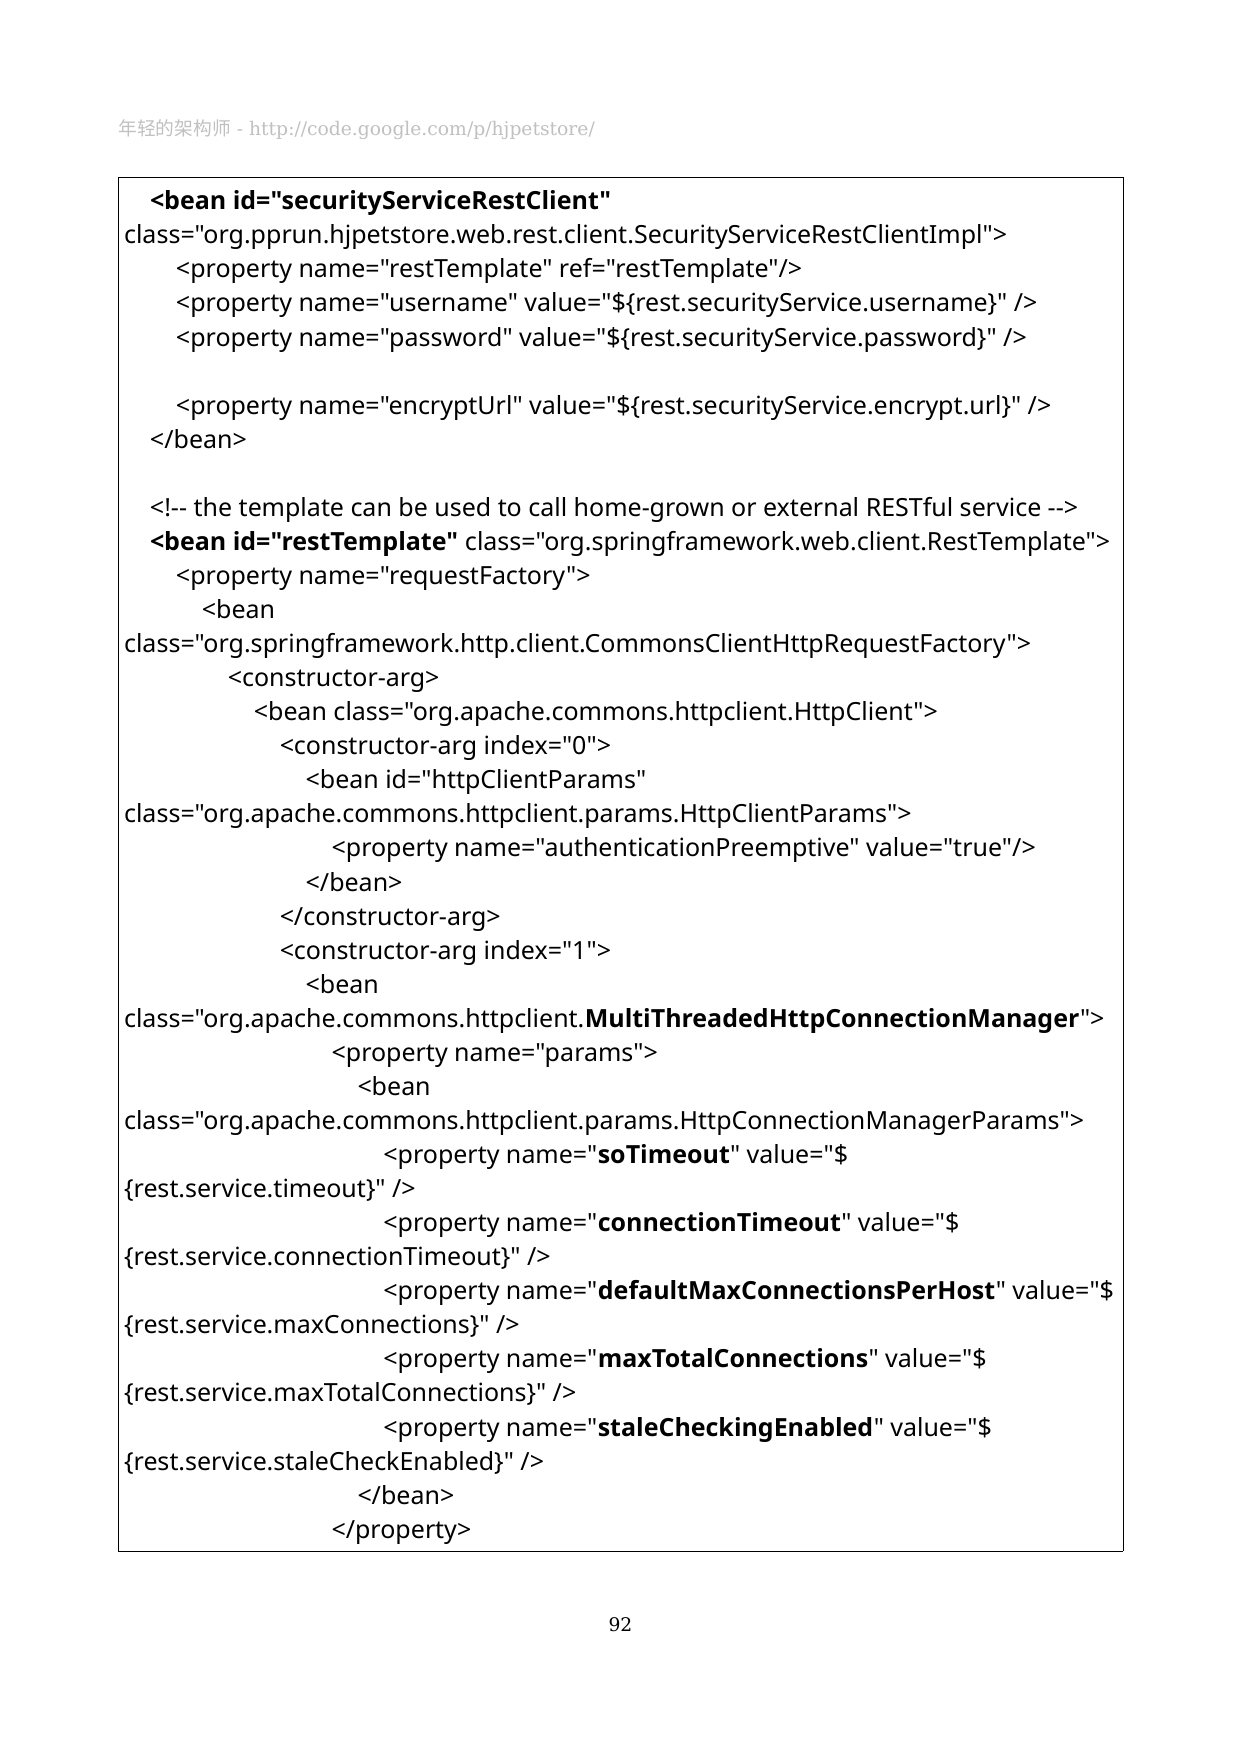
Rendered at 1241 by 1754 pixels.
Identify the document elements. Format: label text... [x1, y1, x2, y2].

table_cell <bean id="securityServiceRestClient" class="org.pprun.hjpetstore.web.rest.client.SecurityServiceRestClientImpl"> <property name="restTemplate" ref="restTemplate"/> <property name="username" value="${rest.securityService.username}" /> <property name="password" value="${rest.securityService.password}" /> <property name="encryptUrl" value="${rest.securityService.encrypt.url}" /> </bean> <!-- the template can be used to call home-grown or external RESTful service --> <bean id="restTemplate" class="org.springframework.web.client.RestTemplate"> <property name="requestFactory"> <bean class="org.springframework.http.client.CommonsClientHttpRequestFactory"> <constructor-arg> <bean class="org.apache.commons.httpclient.HttpClient"> <constructor-arg index="0"> <bean id="httpClientParams" class="org.apache.commons.httpclient.params.HttpClientParams"> <property name="authenticationPreemptive" value="true"/> </bean> </constructor-arg> <constructor-arg index="1"> <bean class="org.apache.commons.httpclient.MultiThreadedHttpConnectionManager"> <property name="params"> <bean class="org.apache.commons.httpclient.params.HttpConnectionManagerParams"> <property name="soTimeout" value="${rest.service.timeout}" /> <property name="connectionTimeout" value="${rest.service.connectionTimeout}" /> <property name="defaultMaxConnectionsPerHost" value="${rest.service.maxConnections}" /> <property name="maxTotalConnections" value="${rest.service.maxTotalConnections}" /> <property name="staleCheckingEnabled" value="${rest.service.staleCheckEnabled}" /> </bean> </property> [119, 178, 1123, 1551]
